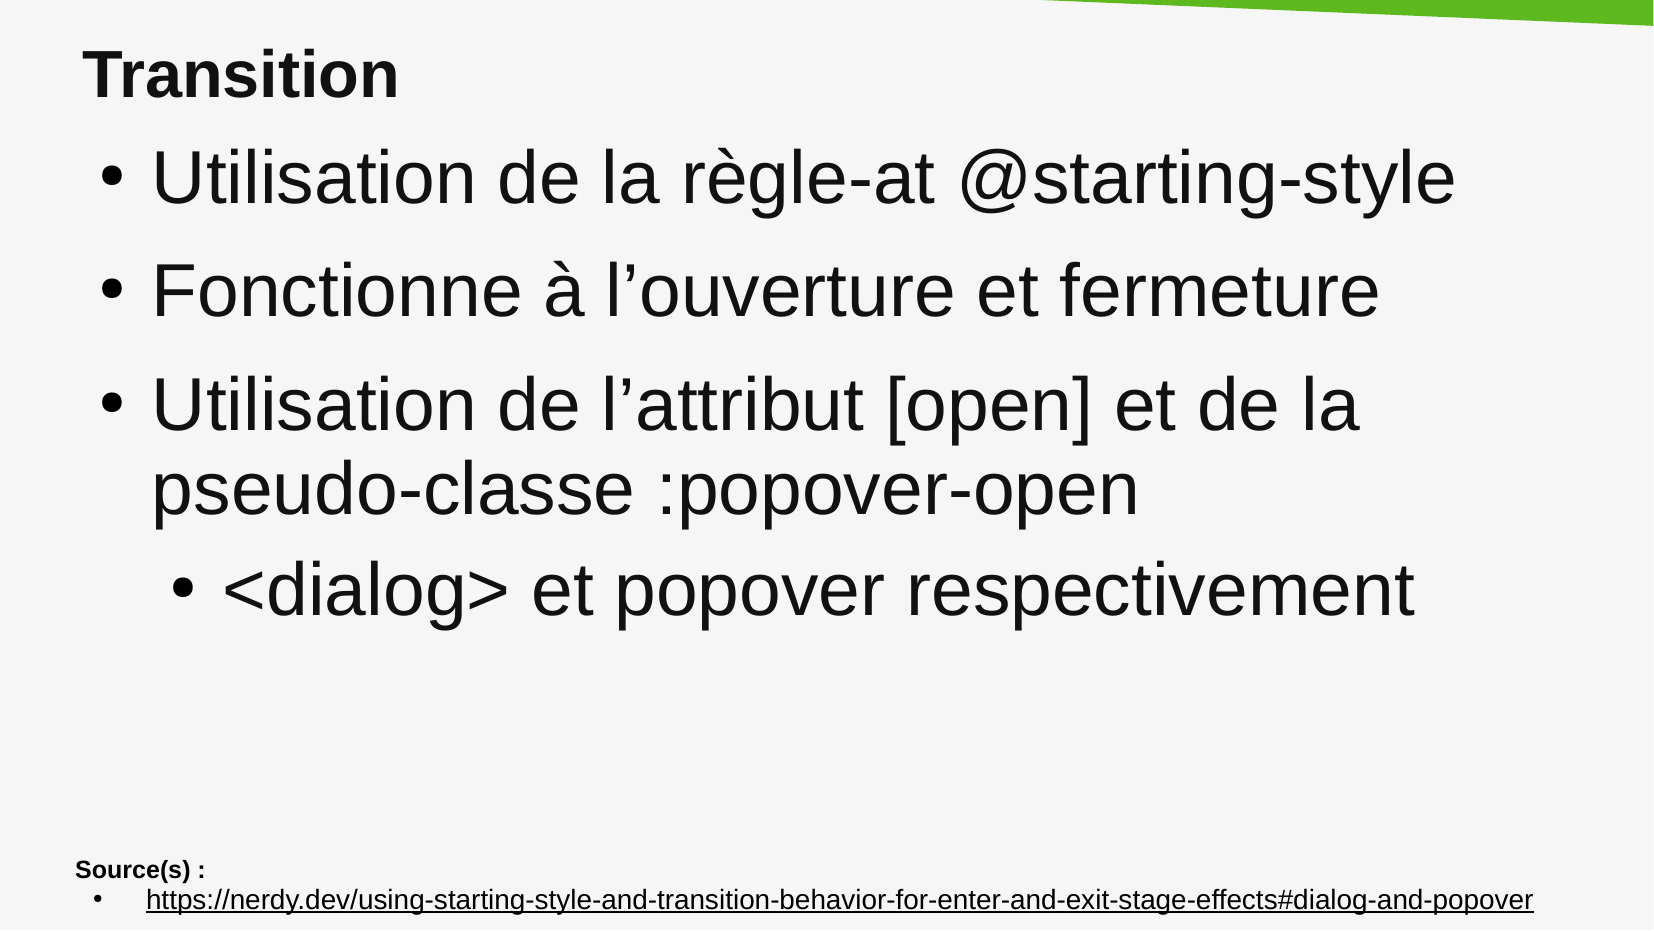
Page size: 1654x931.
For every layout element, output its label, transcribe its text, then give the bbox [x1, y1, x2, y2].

text_box [1041, 0, 1654, 26]
list Utilisation de la règle-at @starting-style Fonctionne à l’ouverture et fermeture Utilisation de l’attribut [open] et de la pseudo-classe :popover-open <dialog> et popover respectivement [80, 135, 1620, 680]
title Transition [82, 37, 1571, 114]
text_box Source(s) : https://nerdy.dev/using-starting-style-and-transition-behavior-for-enter-and-exit-stage-effects#dialog-and-popover [60, 809, 1595, 923]
